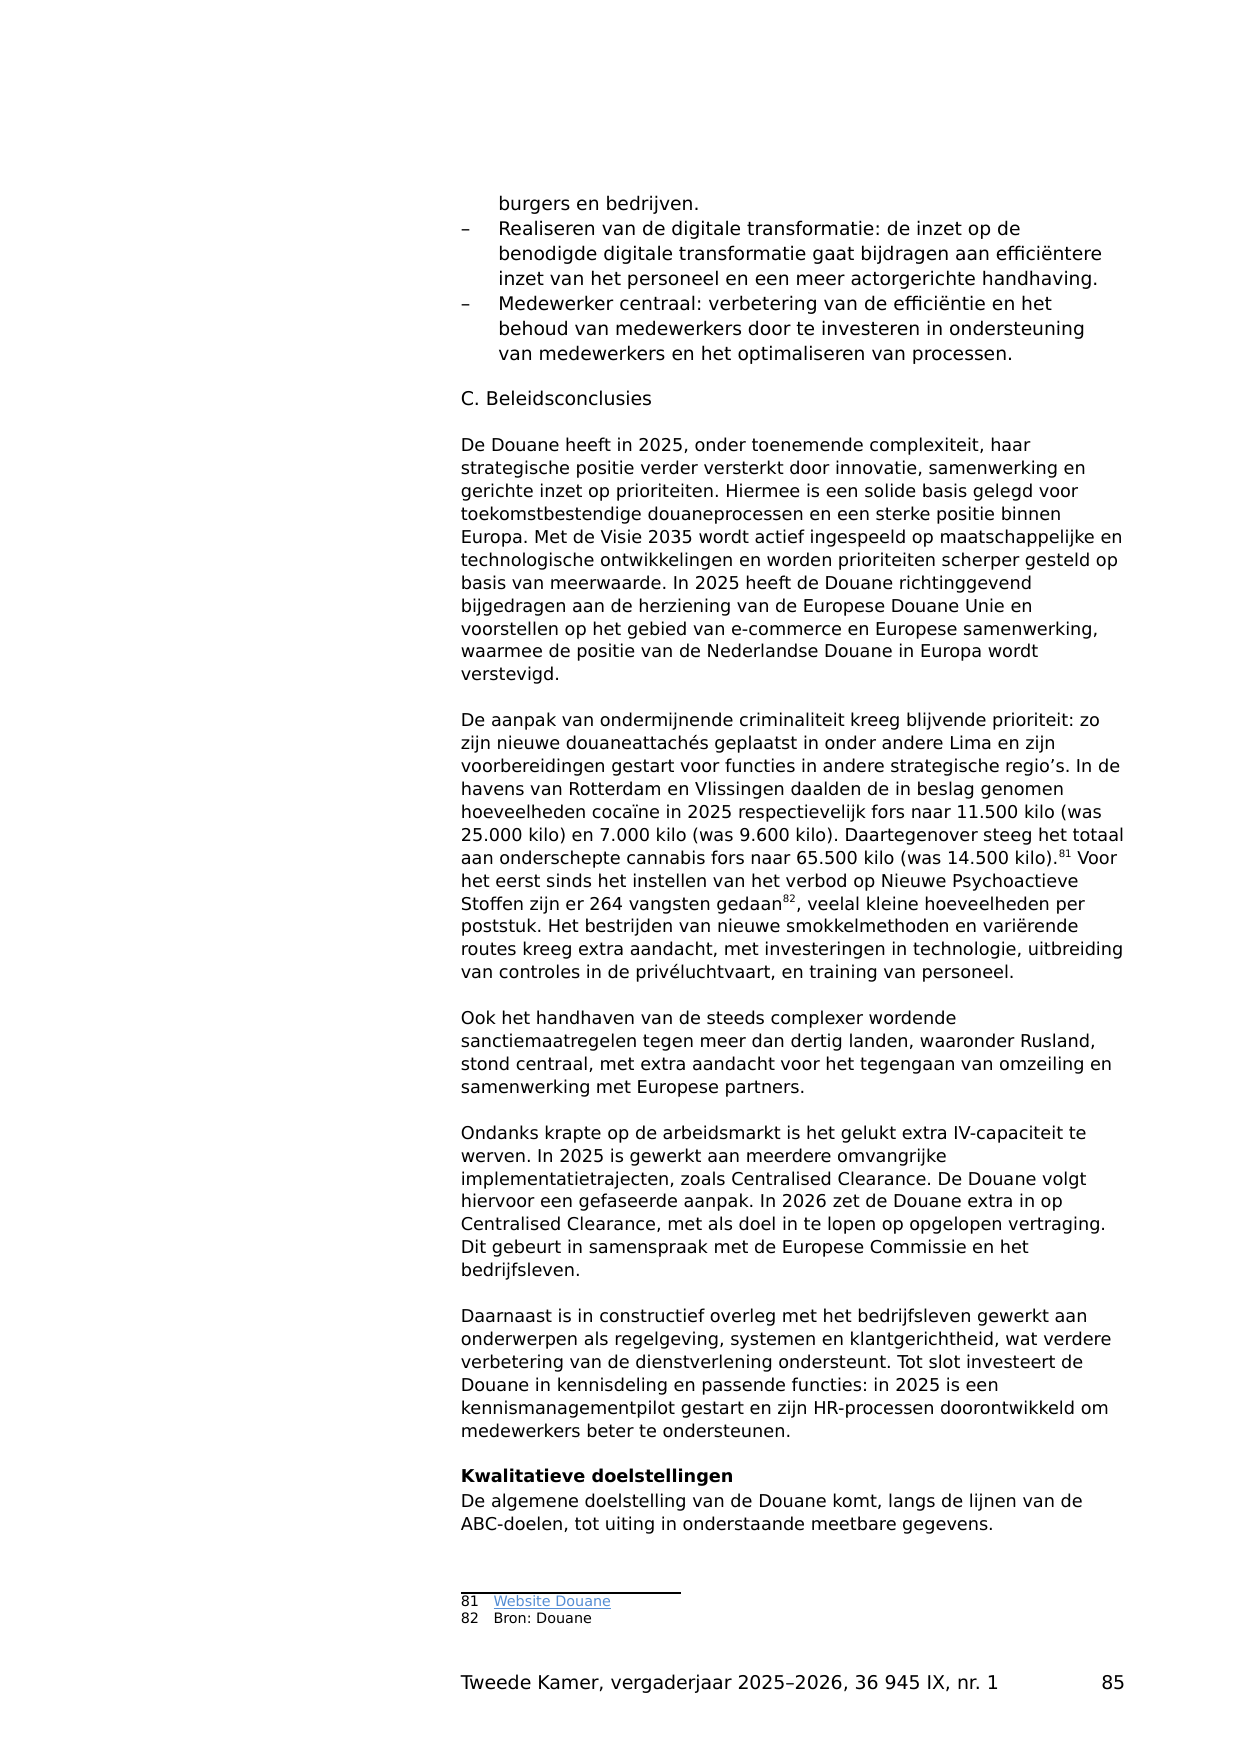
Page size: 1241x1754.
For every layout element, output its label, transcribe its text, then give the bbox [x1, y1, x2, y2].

text Kwalitatieve doelstellingen [461, 1464, 1125, 1487]
title C. Beleidsconclusies [461, 388, 1125, 410]
list burgers en bedrijven. [461, 191, 1125, 216]
text De Douane heeft in 2025, onder toenemende complexiteit, haar strategische positie verder versterkt door innovatie, samenwerking en gerichte inzet op prioriteiten. Hiermee is een solide basis gelegd voor toekomstbestendige douaneprocessen en een sterke positie binnen Europa. Met de Visie 2035 wordt actief ingespeeld op maatschappelijke en technologische ontwikkelingen en worden prioriteiten scherper gesteld op basis van meerwaarde. In 2025 heeft de Douane richtinggevend bijgedragen aan de herziening van de Europese Douane Unie en voorstellen op het gebied van e-commerce en Europese samenwerking, waarmee de positie van de Nederlandse Douane in Europa wordt verstevigd. [461, 433, 1125, 685]
text Ook het handhaven van de steeds complexer wordende sanctiemaatregelen tegen meer dan dertig landen, waaronder Rusland, stond centraal, met extra aandacht voor het tegengaan van omzeiling en samenwerking met Europese partners. [461, 1006, 1125, 1098]
text Ondanks krapte op de arbeidsmarkt is het gelukt extra IV-capaciteit te werven. In 2025 is gewerkt aan meerdere omvangrijke implementatietrajecten, zoals Centralised Clearance. De Douane volgt hiervoor een gefaseerde aanpak. In 2026 zet de Douane extra in op Centralised Clearance, met als doel in te lopen op opgelopen vertraging. Dit gebeurt in samenspraak met de Europese Commissie en het bedrijfsleven. [461, 1121, 1125, 1281]
text De aanpak van ondermijnende criminaliteit kreeg blijvende prioriteit: zo zijn nieuwe douaneattachés geplaatst in onder andere Lima en zijn voorbereidingen gestart voor functies in andere strategische regio’s. In de havens van Rotterdam en Vlissingen daalden de in beslag genomen hoeveelheden cocaïne in 2025 respectievelijk fors naar 11.500 kilo (was 25.000 kilo) en 7.000 kilo (was 9.600 kilo). Daartegenover steeg het totaal aan onderschepte cannabis fors naar 65.500 kilo (was 14.500 kilo). Voor het eerst sinds het instellen van het verbod op Nieuwe Psychoactieve Stoffen zijn er 264 vangsten gedaan, veelal kleine hoeveelheden per poststuk. Het bestrijden van nieuwe smokkelmethoden en variërende routes kreeg extra aandacht, met investeringen in technologie, uitbreiding van controles in de privéluchtvaart, en training van personeel. [461, 708, 1125, 983]
text Daarnaast is in constructief overleg met het bedrijfsleven gewerkt aan onderwerpen als regelgeving, systemen en klantgerichtheid, wat verdere verbetering van de dienstverlening ondersteunt. Tot slot investeert de Douane in kennisdeling en passende functies: in 2025 is een kennismanagementpilot gestart en zijn HR-processen doorontwikkeld om medewerkers beter te ondersteunen. [461, 1304, 1125, 1442]
list Realiseren van de digitale transformatie: de inzet op de benodigde digitale transformatie gaat bijdragen aan efficiëntere inzet van het personeel en een meer actorgerichte handhaving. [461, 216, 1125, 291]
list Medewerker centraal: verbetering van de efficiëntie en het behoud van medewerkers door te investeren in ondersteuning van medewerkers en het optimaliseren van processen. [461, 291, 1125, 366]
text __Bron: Douane [461, 1610, 1125, 1627]
text De algemene doelstelling van de Douane komt, langs de lijnen van de ABC-doelen, tot uiting in onderstaande meetbare gegevens. [461, 1489, 1125, 1535]
text __Website Douane [461, 1593, 1125, 1610]
